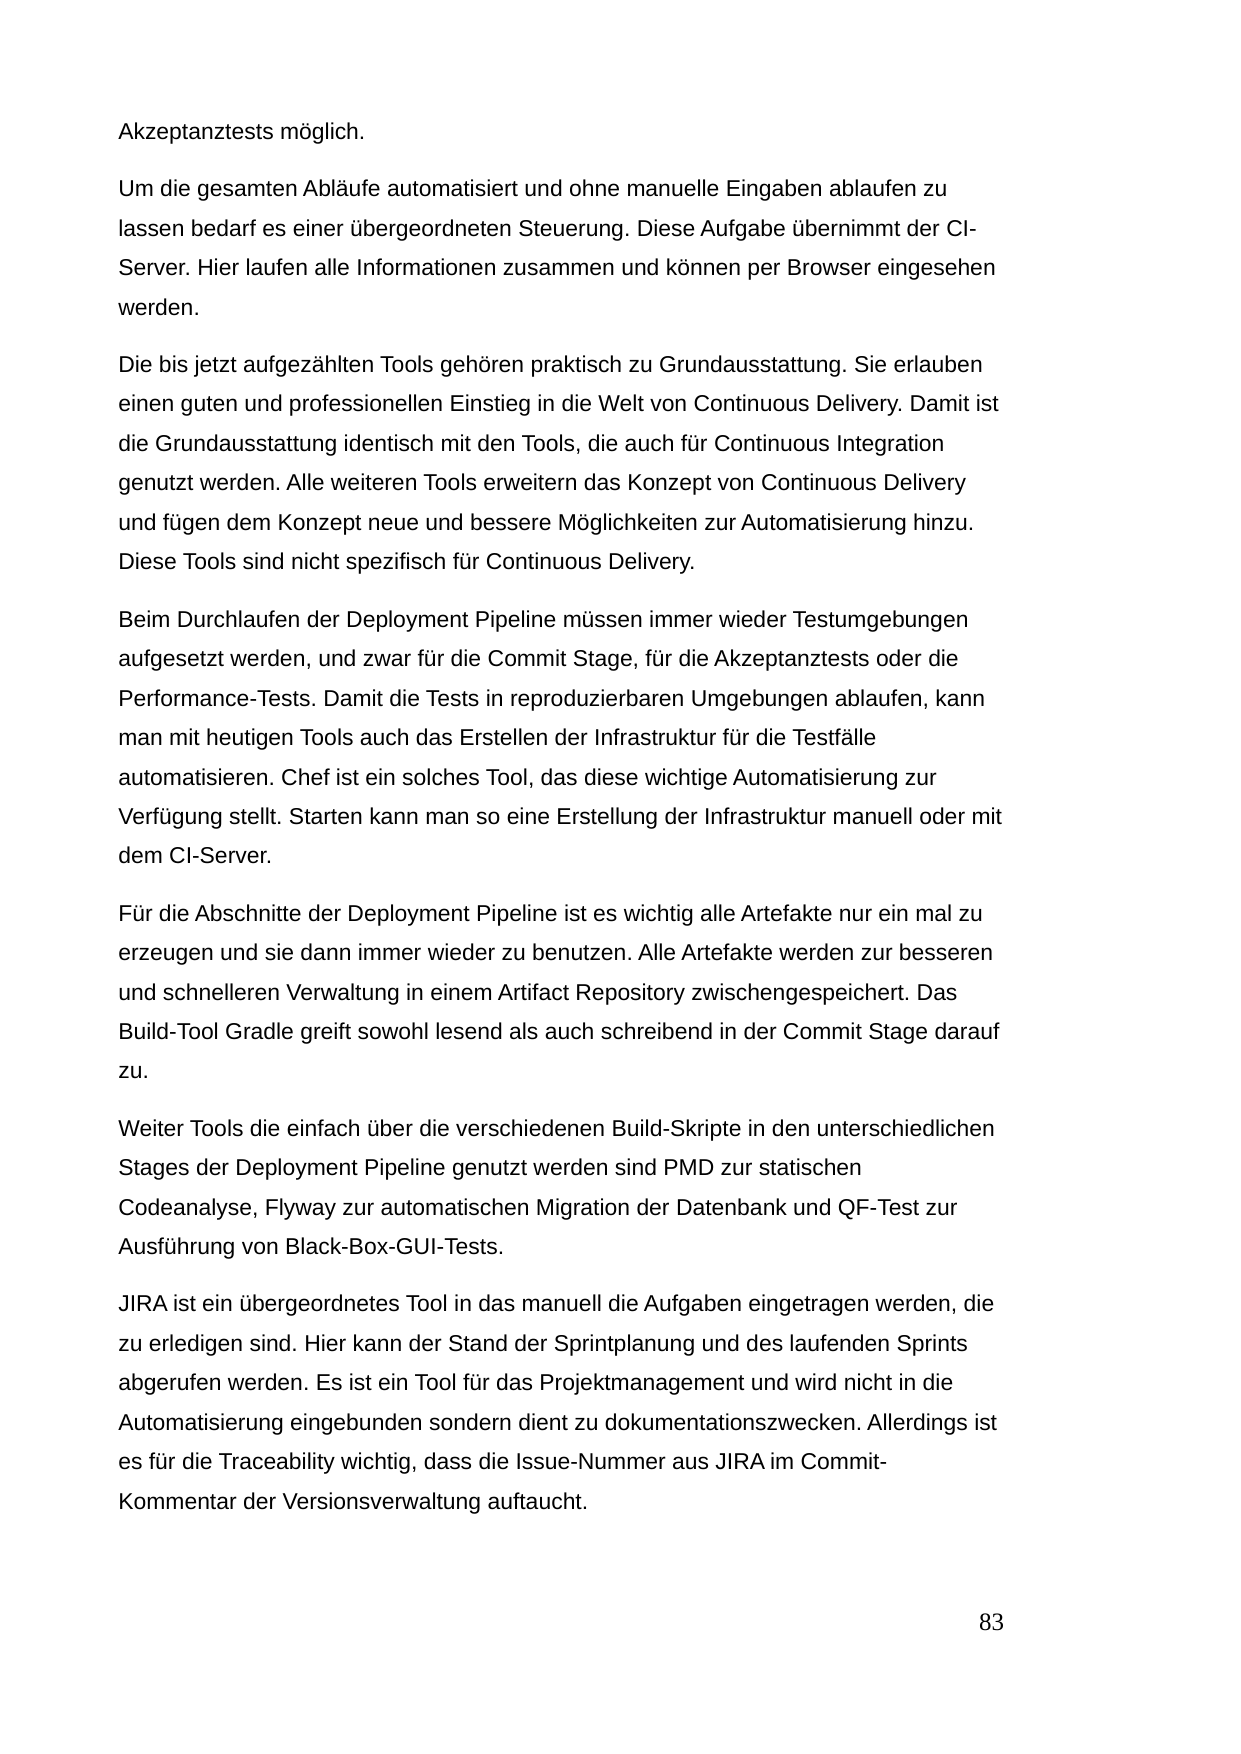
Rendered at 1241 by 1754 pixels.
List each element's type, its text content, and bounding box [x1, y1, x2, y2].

text Die bis jetzt aufgezählten Tools gehören praktisch zu Grundausstattung. Sie erlauben einen guten und professionellen Einstieg in die Welt von Continuous Delivery. Damit ist die Grundausstattung identisch mit den Tools, die auch für Continuous Integration genutzt werden. Alle weiteren Tools erweitern das Konzept von Continuous Delivery und fügen dem Konzept neue und bessere Möglichkeiten zur Automatisierung hinzu. Diese Tools sind nicht spezifisch für Continuous Delivery. [118, 351, 1004, 575]
text JIRA ist ein übergeordnetes Tool in das manuell die Aufgaben eingetragen werden, die zu erledigen sind. Hier kann der Stand der Sprintplanung und des laufenden Sprints abgerufen werden. Es ist ein Tool für das Projektmanagement und wird nicht in die Automatisierung eingebunden sondern dient zu dokumentationszwecken. Allerdings ist es für die Traceability wichtig, dass die Issue-Nummer aus JIRA im Commit-Kommentar der Versionsverwaltung auftaucht. [118, 1290, 1004, 1514]
text Akzeptanztests möglich. [118, 118, 1004, 144]
text Beim Durchlaufen der Deployment Pipeline müssen immer wieder Testumgebungen aufgesetzt werden, und zwar für die Commit Stage, für die Akzeptanztests oder die Performance-Tests. Damit die Tests in reproduzierbaren Umgebungen ablaufen, kann man mit heutigen Tools auch das Erstellen der Infrastruktur für die Testfälle automatisieren. Chef ist ein solches Tool, das diese wichtige Automatisierung zur Verfügung stellt. Starten kann man so eine Erstellung der Infrastruktur manuell oder mit dem CI-Server. [118, 606, 1004, 869]
text Um die gesamten Abläufe automatisiert und ohne manuelle Eingaben ablaufen zu lassen bedarf es einer übergeordneten Steuerung. Diese Aufgabe übernimmt der CI-Server. Hier laufen alle Informationen zusammen und können per Browser eingesehen werden. [118, 175, 1004, 320]
text Weiter Tools die einfach über die verschiedenen Build-Skripte in den unterschiedlichen Stages der Deployment Pipeline genutzt werden sind PMD zur statischen Codeanalyse, Flyway zur automatischen Migration der Datenbank und QF-Test zur Ausführung von Black-Box-GUI-Tests. [118, 1115, 1004, 1259]
text Für die Abschnitte der Deployment Pipeline ist es wichtig alle Artefakte nur ein mal zu erzeugen und sie dann immer wieder zu benutzen. Alle Artefakte werden zur besseren und schnelleren Verwaltung in einem Artifact Repository zwischengespeichert. Das Build-Tool Gradle greift sowohl lesend als auch schreibend in der Commit Stage darauf zu. [118, 899, 1004, 1084]
